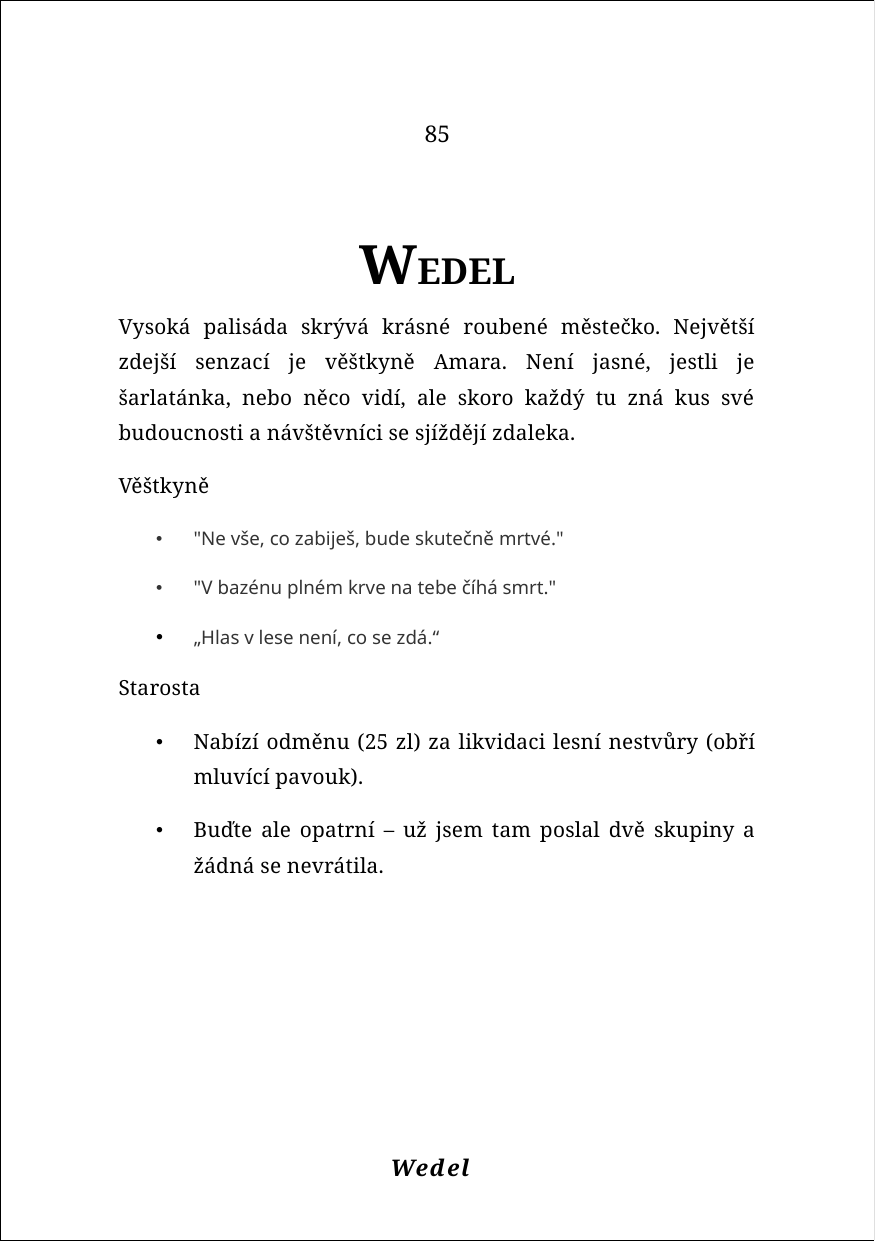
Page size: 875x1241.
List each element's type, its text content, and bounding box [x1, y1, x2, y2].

list Buďte ale opatrní – už jsem tam poslal dvě skupiny a žádná se nevrátila. [156, 816, 756, 879]
list Nabízí odměnu (25 zl) za likvidaci lesní nestvůry (obří mluvící pavouk). [156, 727, 756, 791]
text Vysoká palisáda skrývá krásné roubené městečko. Největší zdejší senzací je věštkyně Amara. Není jasné, jestli je šarlatánka, nebo něco vidí, ale skoro každý tu zná kus své budoucnosti a návštěvníci se sjíždějí zdaleka. [118, 312, 756, 447]
text Starosta [118, 673, 756, 702]
subtitle Wedel [118, 226, 756, 300]
list "V bazénu plném krve na tebe číhá smrt." [156, 574, 756, 600]
text Věštkyně [118, 472, 756, 500]
list „Hlas v lese není, co se zdá.“ [156, 624, 756, 649]
list "Ne vše, co zabiješ, bude skutečně mrtvé." [156, 525, 756, 550]
